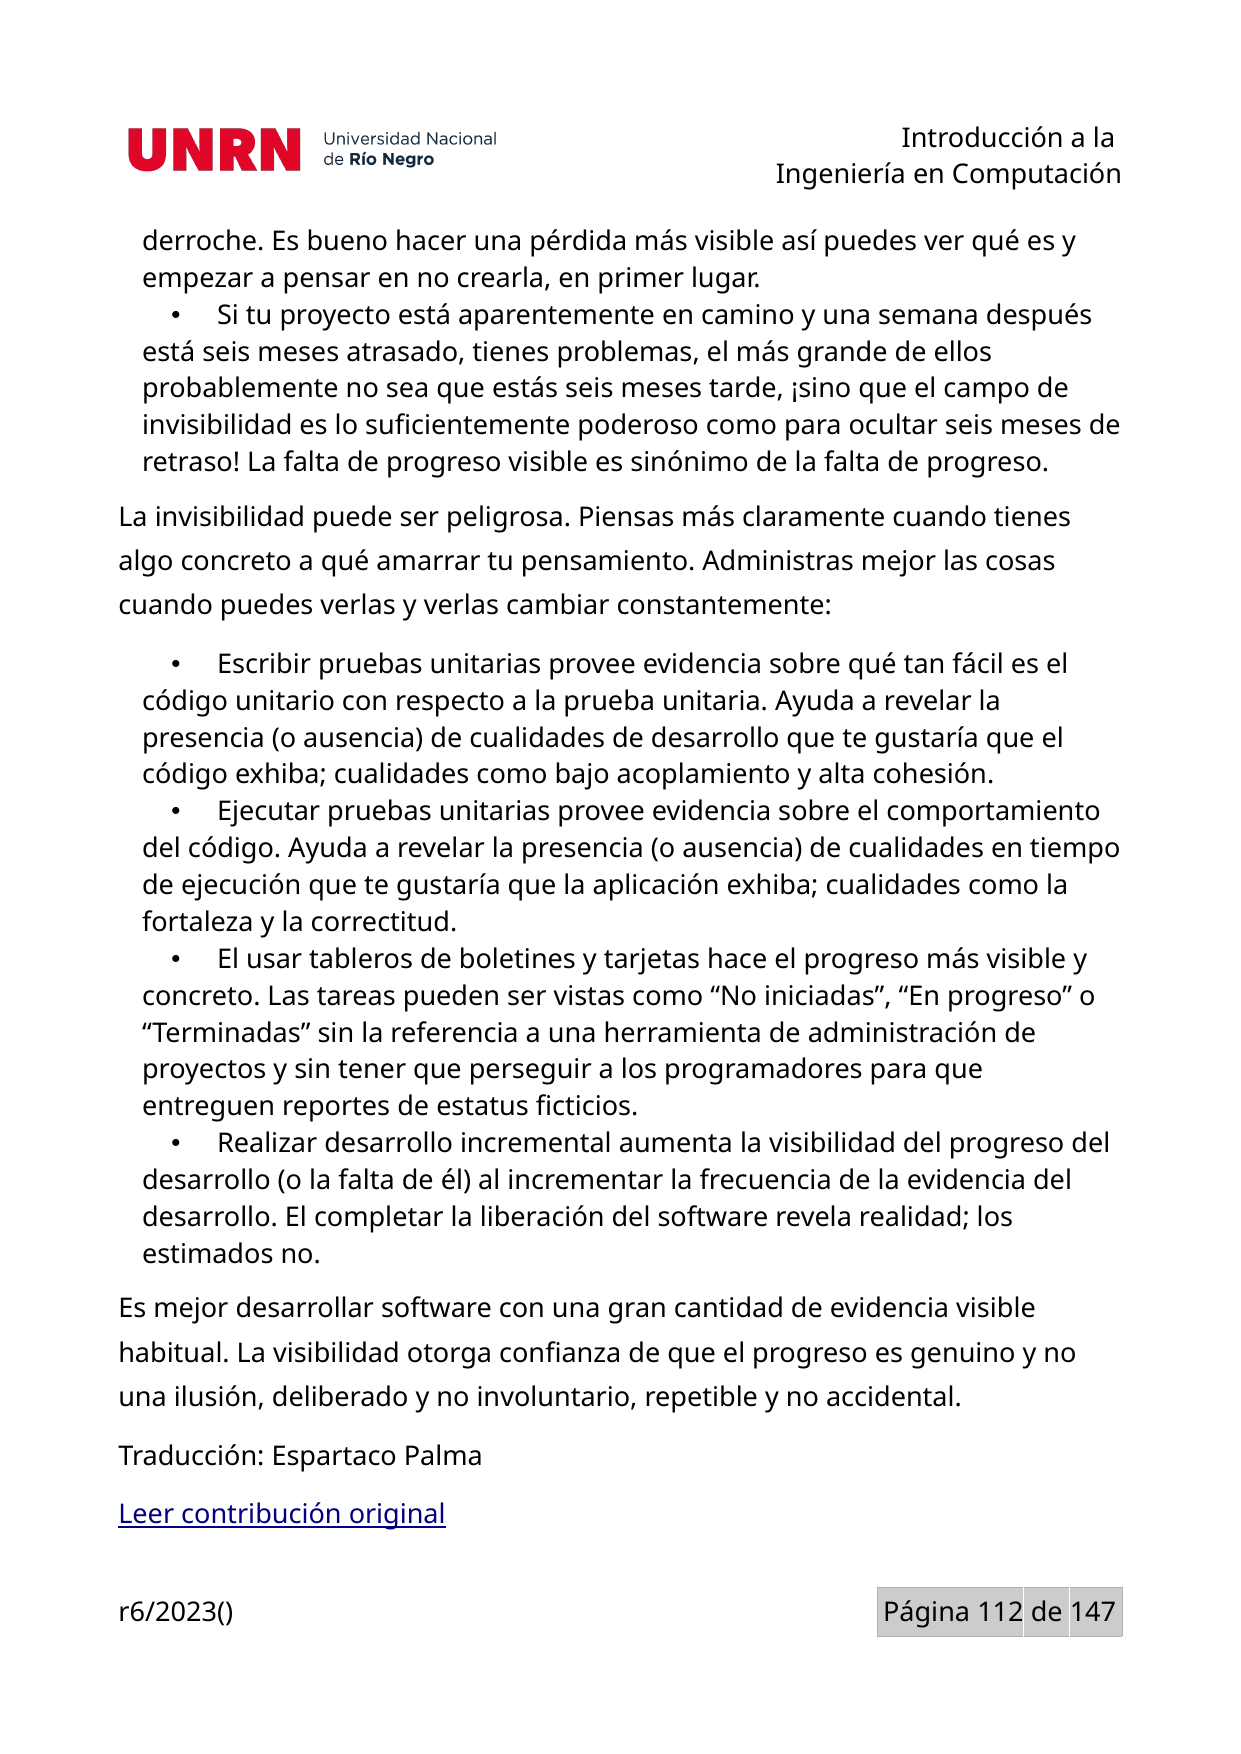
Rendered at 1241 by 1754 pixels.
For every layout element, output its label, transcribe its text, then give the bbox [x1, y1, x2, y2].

list Ejecutar pruebas unitarias provee evidencia sobre el comportamiento del código. Ayuda a revelar la presencia (o ausencia) de cualidades en tiempo de ejecución que te gustaría que la aplicación exhiba; cualidades como la fortaleza y la correctitud. [142, 792, 1122, 939]
picture [118, 118, 505, 180]
list Escribir pruebas unitarias provee evidencia sobre qué tan fácil es el código unitario con respecto a la prueba unitaria. Ayuda a revelar la presencia (o ausencia) de cualidades de desarrollo que te gustaría que el código exhiba; cualidades como bajo acoplamiento y alta cohesión. [142, 644, 1122, 792]
text Leer contribución original [118, 1495, 1122, 1532]
list Si tu proyecto está aparentemente en camino y una semana después está seis meses atrasado, tienes problemas, el más grande de ellos probablemente no sea que estás seis meses tarde, ¡sino que el campo de invisibilidad es lo suficientemente poderoso como para ocultar seis meses de retraso! La falta de progreso visible es sinónimo de la falta de progreso. [142, 295, 1122, 479]
list derroche. Es bueno hacer una pérdida más visible así puedes ver qué es y empezar a pensar en no crearla, en primer lugar. [142, 221, 1122, 295]
list El usar tableros de boletines y tarjetas hace el progreso más visible y concreto. Las tareas pueden ser vistas como “No iniciadas”, “En progreso” o “Terminadas” sin la referencia a una herramienta de administración de proyectos y sin tener que perseguir a los programadores para que entreguen reportes de estatus ficticios. [142, 939, 1122, 1124]
list Realizar desarrollo incremental aumenta la visibilidad del progreso del desarrollo (o la falta de él) al incrementar la frecuencia de la evidencia del desarrollo. El completar la liberación del software revela realidad; los estimados no. [142, 1124, 1122, 1271]
text La invisibilidad puede ser peligrosa. Piensas más claramente cuando tienes algo concreto a qué amarrar tu pensamiento. Administras mejor las cosas cuando puedes verlas y verlas cambiar constantemente: [118, 497, 1122, 622]
text Es mejor desarrollar software con una gran cantidad de evidencia visible habitual. La visibilidad otorga confianza de que el progreso es genuino y no una ilusión, deliberado y no involuntario, repetible y no accidental. [118, 1289, 1122, 1414]
text Traducción: Espartaco Palma [118, 1436, 1122, 1473]
